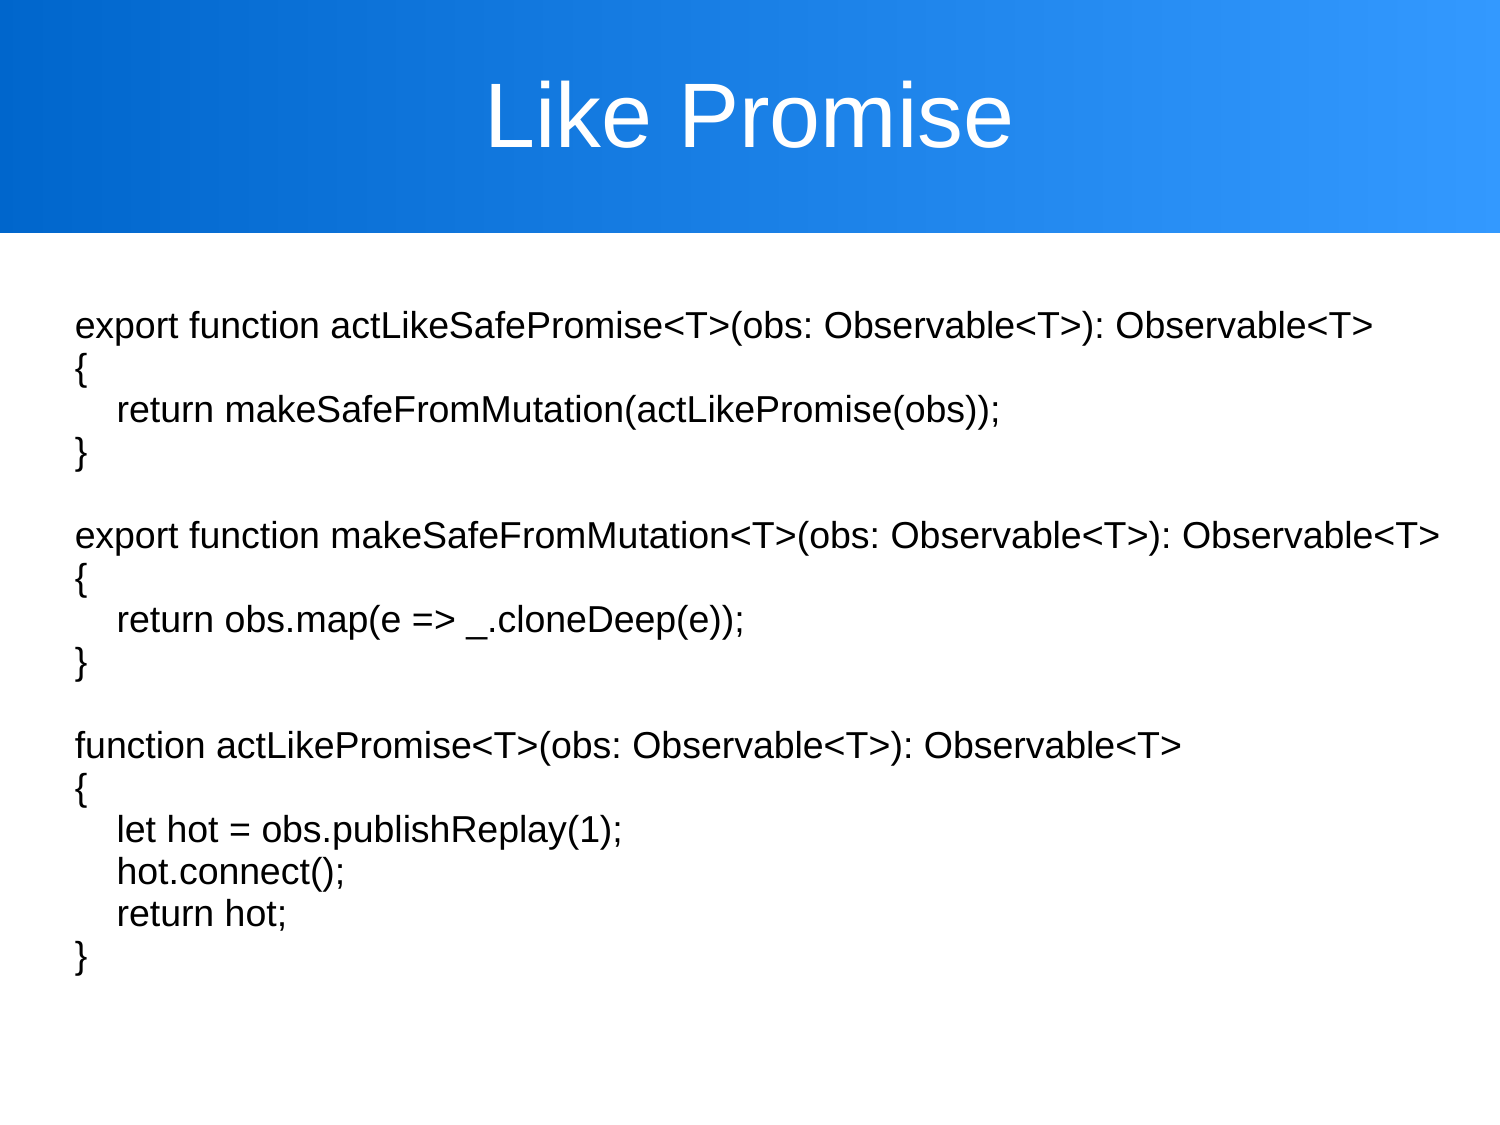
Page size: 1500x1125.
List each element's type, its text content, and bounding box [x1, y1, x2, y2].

title Like Promise [0, 0, 1500, 233]
text_box export function actLikeSafePromise<T>(obs: Observable<T>): Observable<T> { return makeSafeFromMutation(actLikePromise(obs)); } export function makeSafeFromMutation<T>(obs: Observable<T>): Observable<T> { return obs.map(e => _.cloneDeep(e)); } function actLikePromise<T>(obs: Observable<T>): Observable<T> { let hot = obs.publishReplay(1); hot.connect(); return hot; } [60, 254, 1457, 1069]
